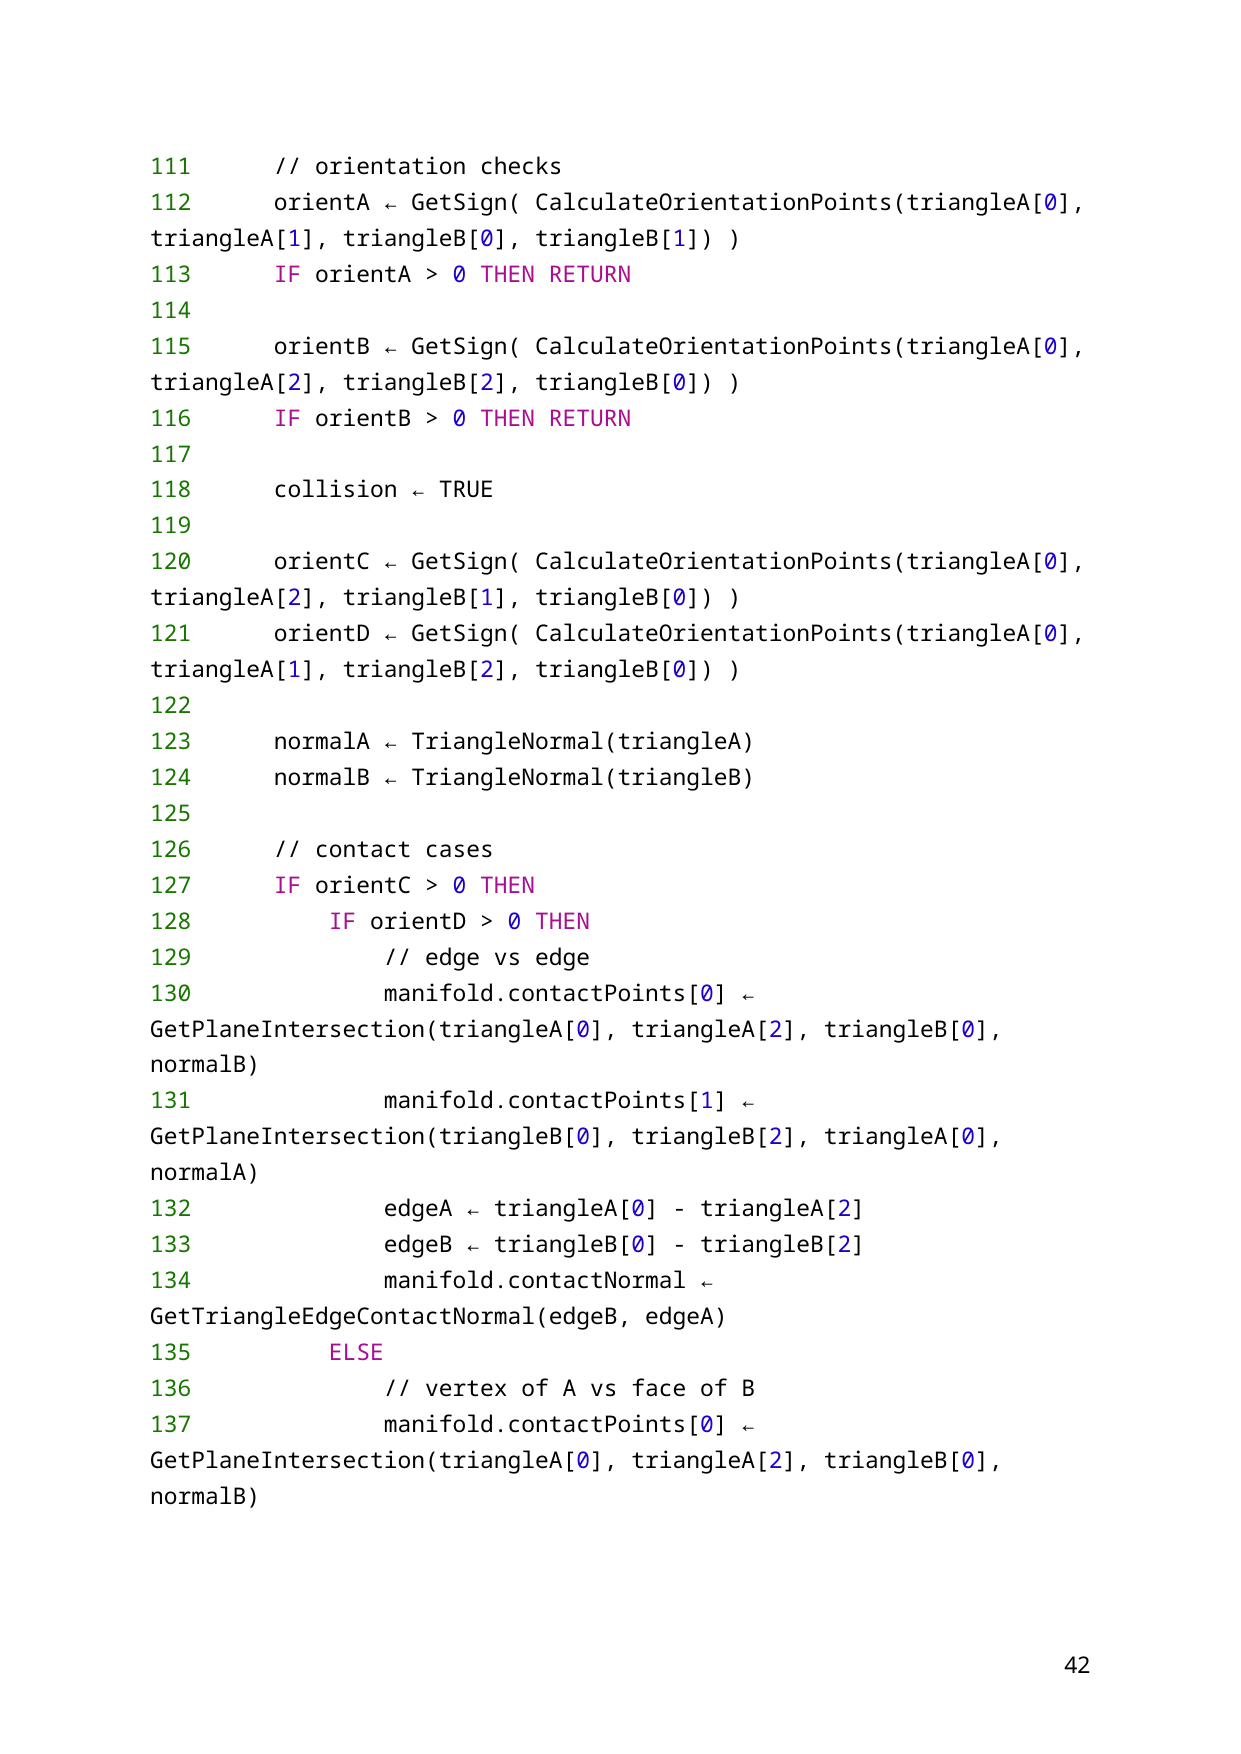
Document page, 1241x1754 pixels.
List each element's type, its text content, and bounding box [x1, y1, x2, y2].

text 118 collision ← TRUE [150, 473, 1090, 505]
text 115 orientB ← GetSign( CalculateOrientationPoints(triangleA[0], triangleA[2], triangleB[2], triangleB[0]) ) [150, 330, 1090, 397]
text 120 orientC ← GetSign( CalculateOrientationPoints(triangleA[0], triangleA[2], triangleB[1], triangleB[0]) ) [150, 545, 1090, 612]
text 119 [150, 509, 1090, 541]
text 127 IF orientC > 0 THEN [150, 869, 1090, 900]
text 113 IF orientA > 0 THEN RETURN [150, 258, 1090, 289]
text 112 orientA ← GetSign( CalculateOrientationPoints(triangleA[0], triangleA[1], triangleB[0], triangleB[1]) ) [150, 186, 1090, 253]
text 135 ELSE [150, 1336, 1090, 1367]
text 121 orientD ← GetSign( CalculateOrientationPoints(triangleA[0], triangleA[1], triangleB[2], triangleB[0]) ) [150, 617, 1090, 684]
text 126 // contact cases [150, 833, 1090, 864]
text 134 manifold.contactNormal ← GetTriangleEdgeContactNormal(edgeB, edgeA) [150, 1264, 1090, 1331]
text 130 manifold.contactPoints[0] ← GetPlaneIntersection(triangleA[0], triangleA[2], triangleB[0], normalB) [150, 977, 1090, 1080]
text 129 // edge vs edge [150, 941, 1090, 972]
text 133 edgeB ← triangleB[0] - triangleB[2] [150, 1228, 1090, 1259]
text 136 // vertex of A vs face of B [150, 1372, 1090, 1403]
text 111 // orientation checks [150, 150, 1090, 181]
text 125 [150, 797, 1090, 828]
text 124 normalB ← TriangleNormal(triangleB) [150, 761, 1090, 792]
text 132 edgeA ← triangleA[0] - triangleA[2] [150, 1192, 1090, 1223]
text 122 [150, 689, 1090, 720]
text 117 [150, 437, 1090, 469]
text 116 IF orientB > 0 THEN RETURN [150, 402, 1090, 433]
text 114 [150, 294, 1090, 325]
text 131 manifold.contactPoints[1] ← GetPlaneIntersection(triangleB[0], triangleB[2], triangleA[0], normalA) [150, 1084, 1090, 1187]
text 128 IF orientD > 0 THEN [150, 905, 1090, 936]
text 137 manifold.contactPoints[0] ← GetPlaneIntersection(triangleA[0], triangleA[2], triangleB[0], normalB) [150, 1408, 1090, 1511]
text 123 normalA ← TriangleNormal(triangleA) [150, 725, 1090, 756]
